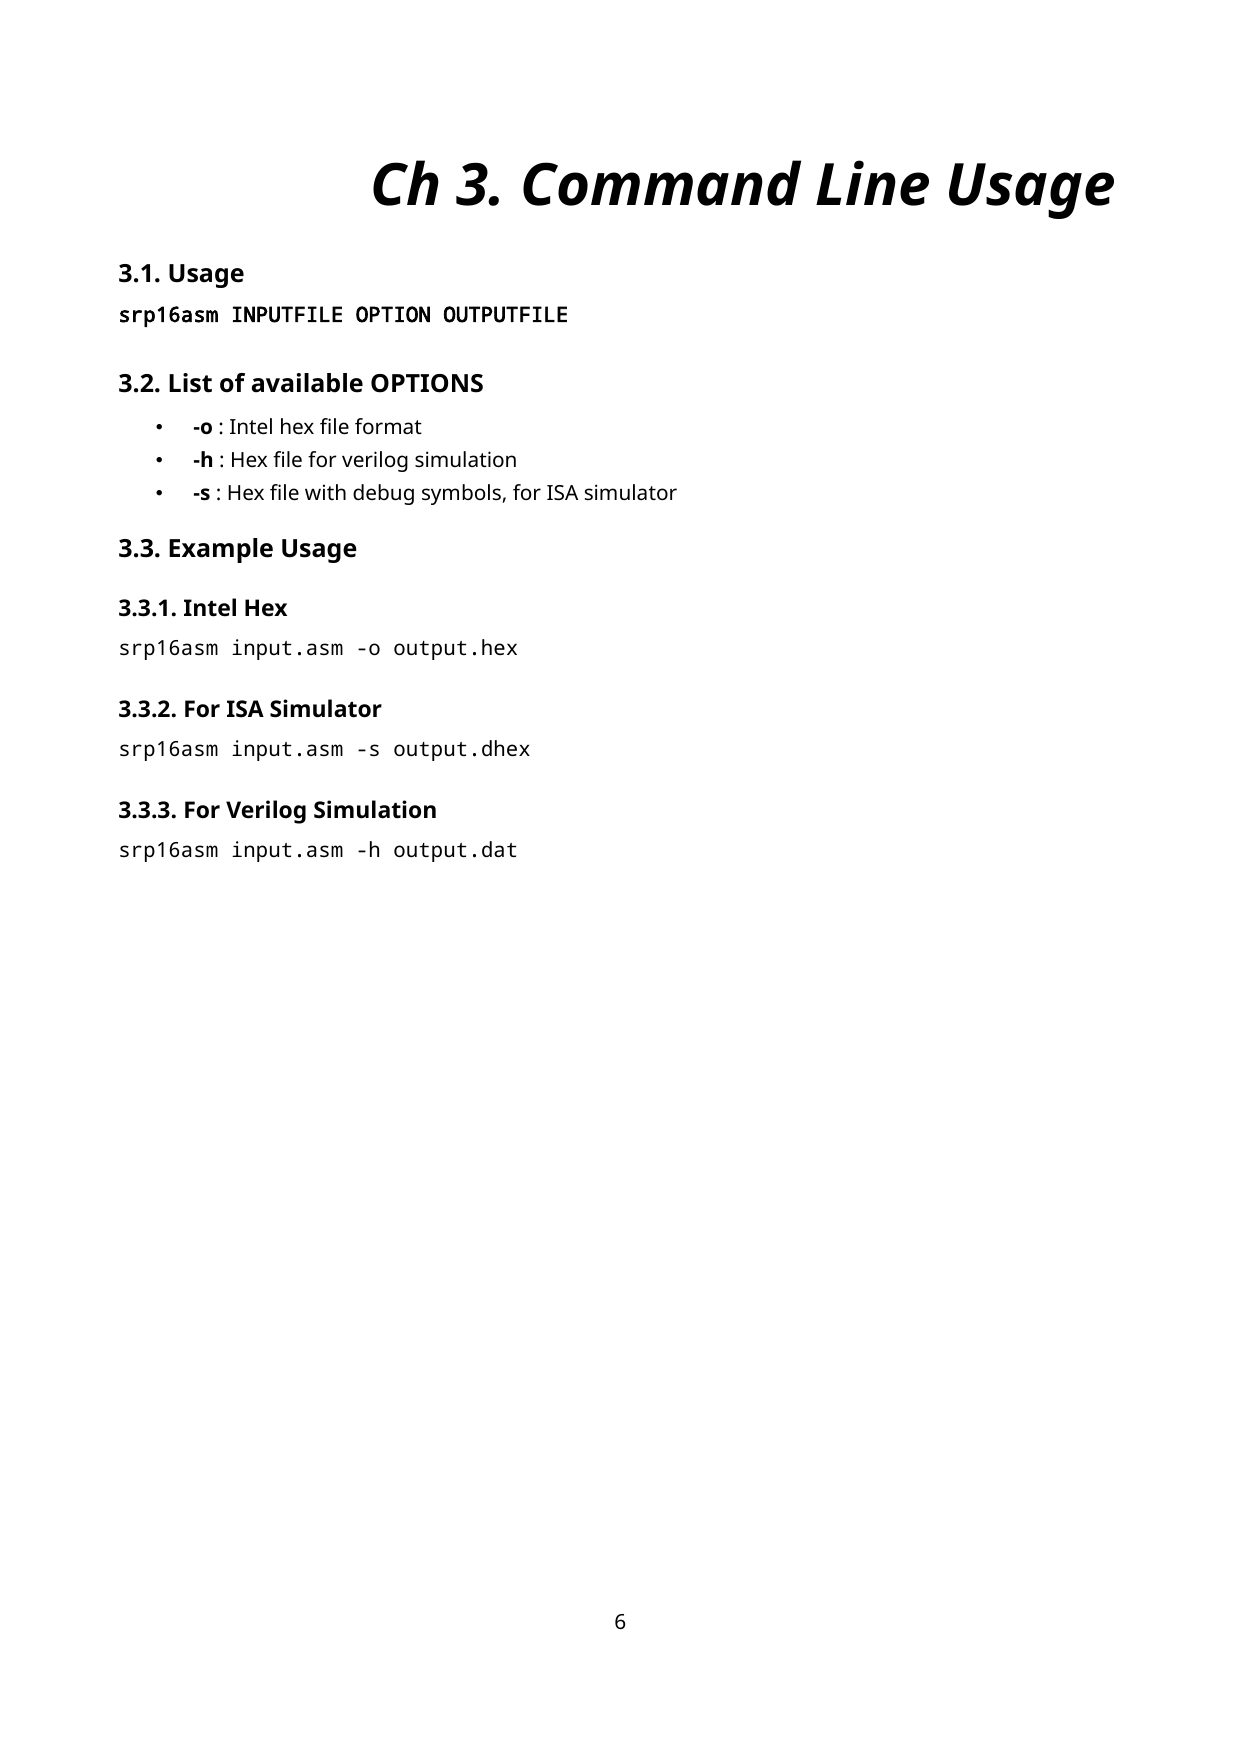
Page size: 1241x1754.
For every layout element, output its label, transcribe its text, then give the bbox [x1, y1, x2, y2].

text srp16asm input.asm -o output.hex [118, 636, 1122, 660]
subtitle Usage [118, 256, 1122, 290]
list -o : Intel hex file format [156, 412, 1122, 441]
text srp16asm input.asm -s output.dhex [118, 737, 1122, 761]
subtitle Command Line Usage [118, 143, 1122, 223]
text srp16asm INPUTFILE OPTION OUTPUTFILE [118, 302, 1122, 327]
subtitle Example Usage [118, 531, 1122, 565]
subtitle For ISA Simulator [118, 693, 1122, 724]
list -s : Hex file with debug symbols, for ISA simulator [156, 478, 1122, 506]
subtitle List of available OPTIONS [118, 366, 1122, 400]
list -h : Hex file for verilog simulation [156, 445, 1122, 473]
subtitle For Verilog Simulation [118, 794, 1122, 825]
text srp16asm input.asm -h output.dat [118, 838, 1122, 862]
subtitle Intel Hex [118, 592, 1122, 623]
